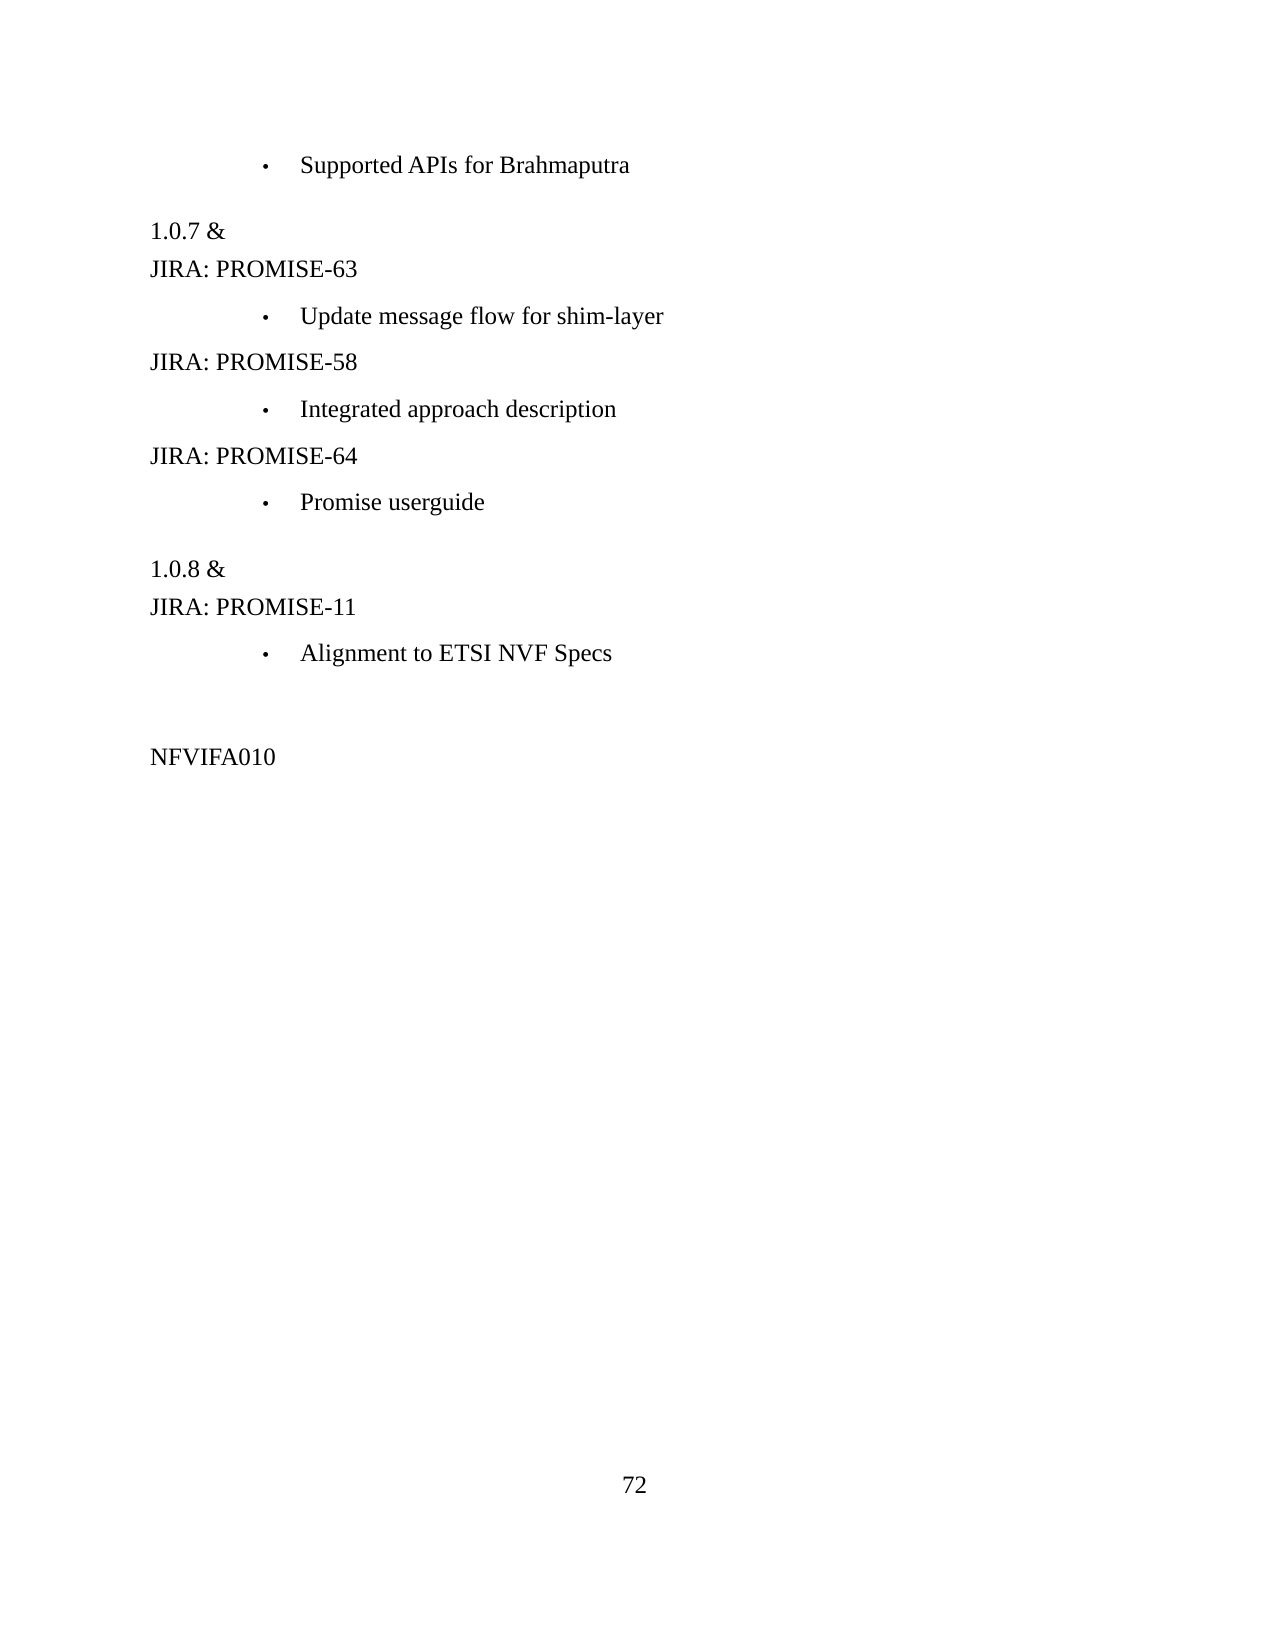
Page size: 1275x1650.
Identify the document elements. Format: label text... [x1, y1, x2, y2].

list Update message flow for shim-layer [262, 301, 1125, 329]
text 1.0.7 & [150, 188, 1125, 245]
list Integrated approach description [262, 394, 1125, 423]
text 1.0.8 & [150, 525, 1125, 583]
list Supported APIs for Brahmaputra [262, 150, 1125, 179]
text JIRA: PROMISE-58 [150, 347, 1125, 376]
text NFVIFA010 [150, 742, 1125, 771]
text JIRA: PROMISE-11 [150, 592, 1125, 620]
list Alignment to ETSI NVF Specs [262, 638, 1125, 667]
list Promise userguide [262, 487, 1125, 516]
text JIRA: PROMISE-64 [150, 441, 1125, 469]
text JIRA: PROMISE-63 [150, 254, 1125, 283]
